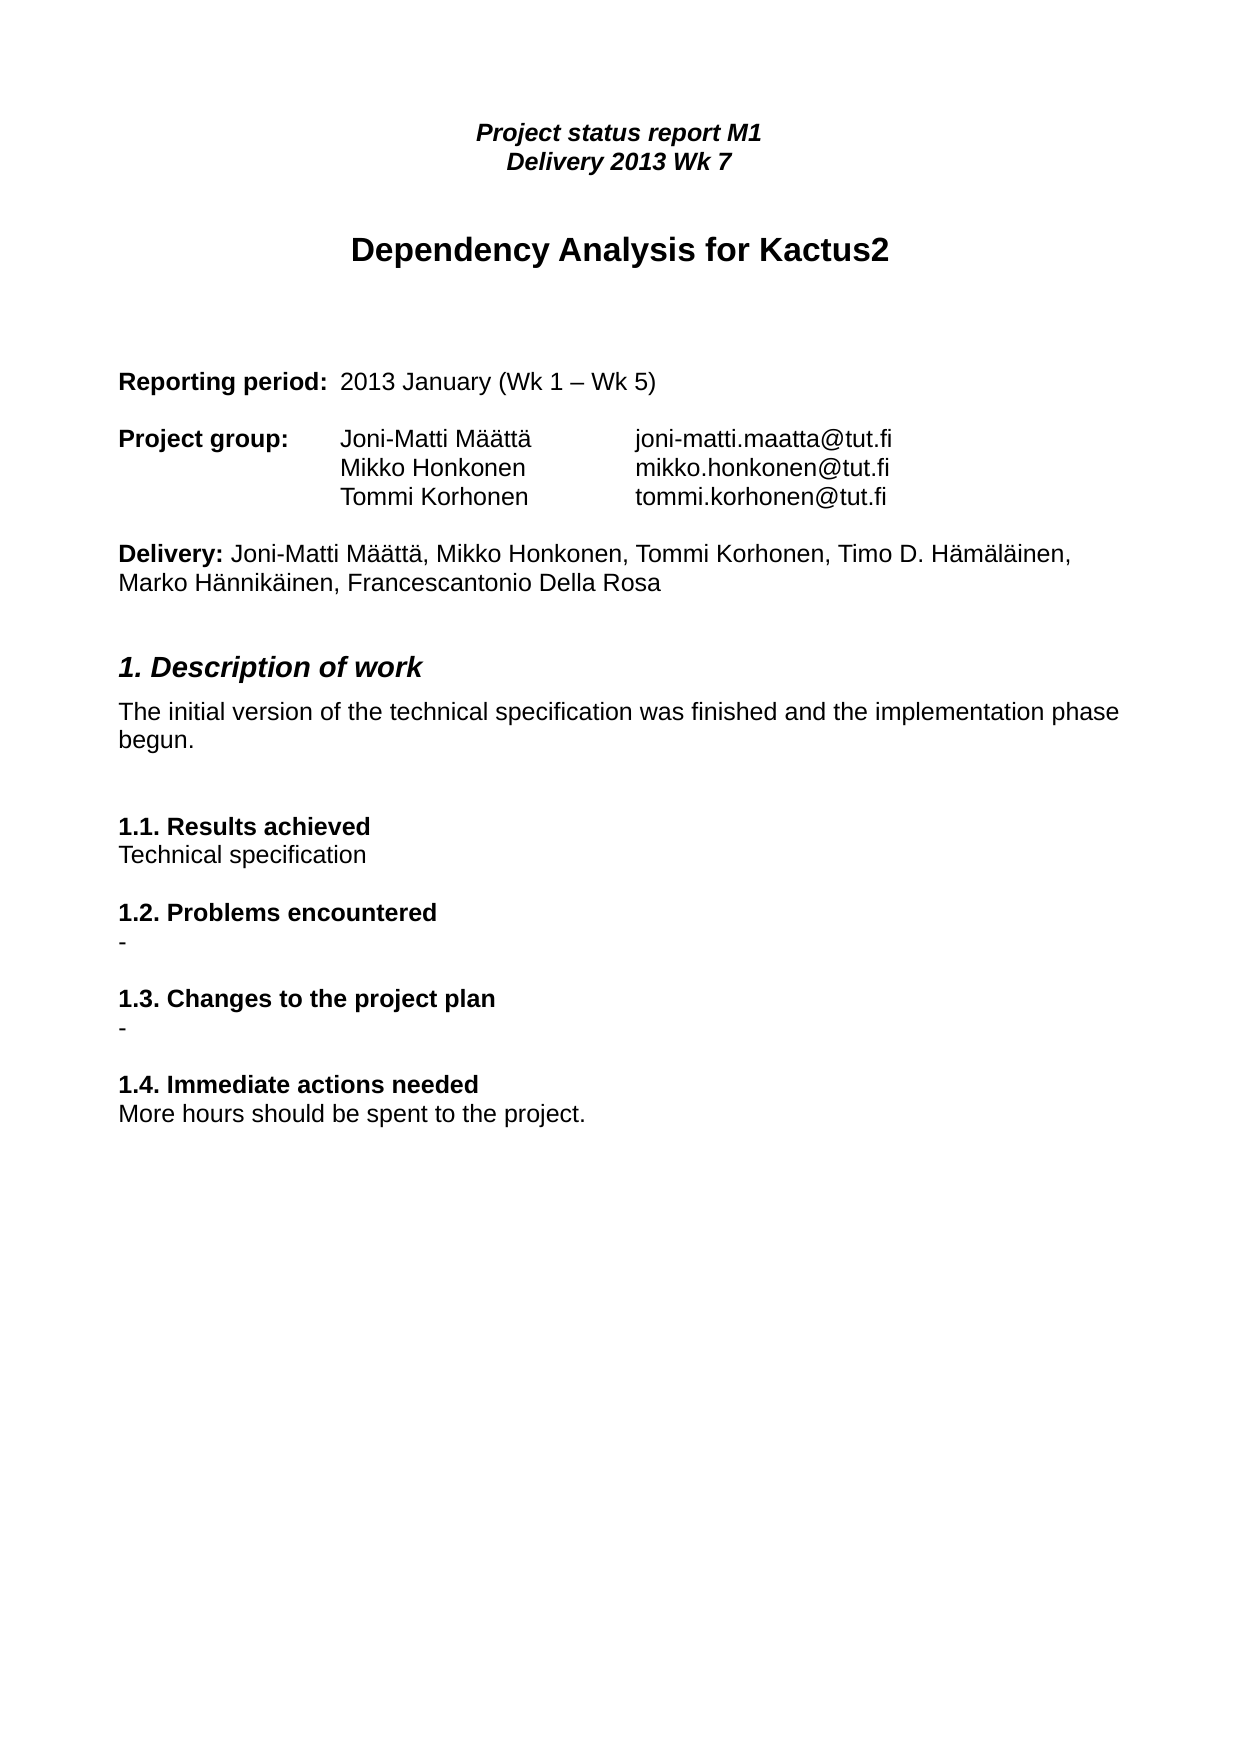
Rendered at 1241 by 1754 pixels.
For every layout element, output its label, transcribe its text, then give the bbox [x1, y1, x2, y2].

text - [118, 1013, 1122, 1042]
text More hours should be spent to the project. [118, 1099, 1122, 1128]
text Project status report M1 [118, 118, 1122, 147]
text - [118, 927, 1122, 955]
text 1.2. Problems encountered [118, 898, 1122, 927]
text 1.4. Immediate actions needed [118, 1070, 1122, 1099]
text Delivery: Joni-Matti Määttä, Mikko Honkonen, Tommi Korhonen, Timo D. Hämäläinen, Marko Hännikäinen, Francescantonio Della Rosa [118, 539, 1122, 597]
text Technical specification [118, 840, 1122, 869]
text Tommi Korhonen tommi.korhonen@tut.fi [118, 482, 1122, 511]
text 1.3. Changes to the project plan [118, 984, 1122, 1013]
text 1.1. Results achieved [118, 812, 1122, 840]
text Mikko Honkonen mikko.honkonen@tut.fi [118, 453, 1122, 482]
text Project group: Joni-Matti Määttä joni-matti.maatta@tut.fi [118, 424, 1122, 453]
text The initial version of the technical specification was finished and the implementation phase begun. [118, 697, 1122, 754]
subtitle 1. Description of work [118, 651, 1122, 684]
text Reporting period: 2013 January (Wk 1 – Wk 5) [118, 367, 1122, 396]
text Delivery 2013 Wk 7 [118, 147, 1122, 176]
subtitle Dependency Analysis for Kactus2 [118, 229, 1122, 268]
